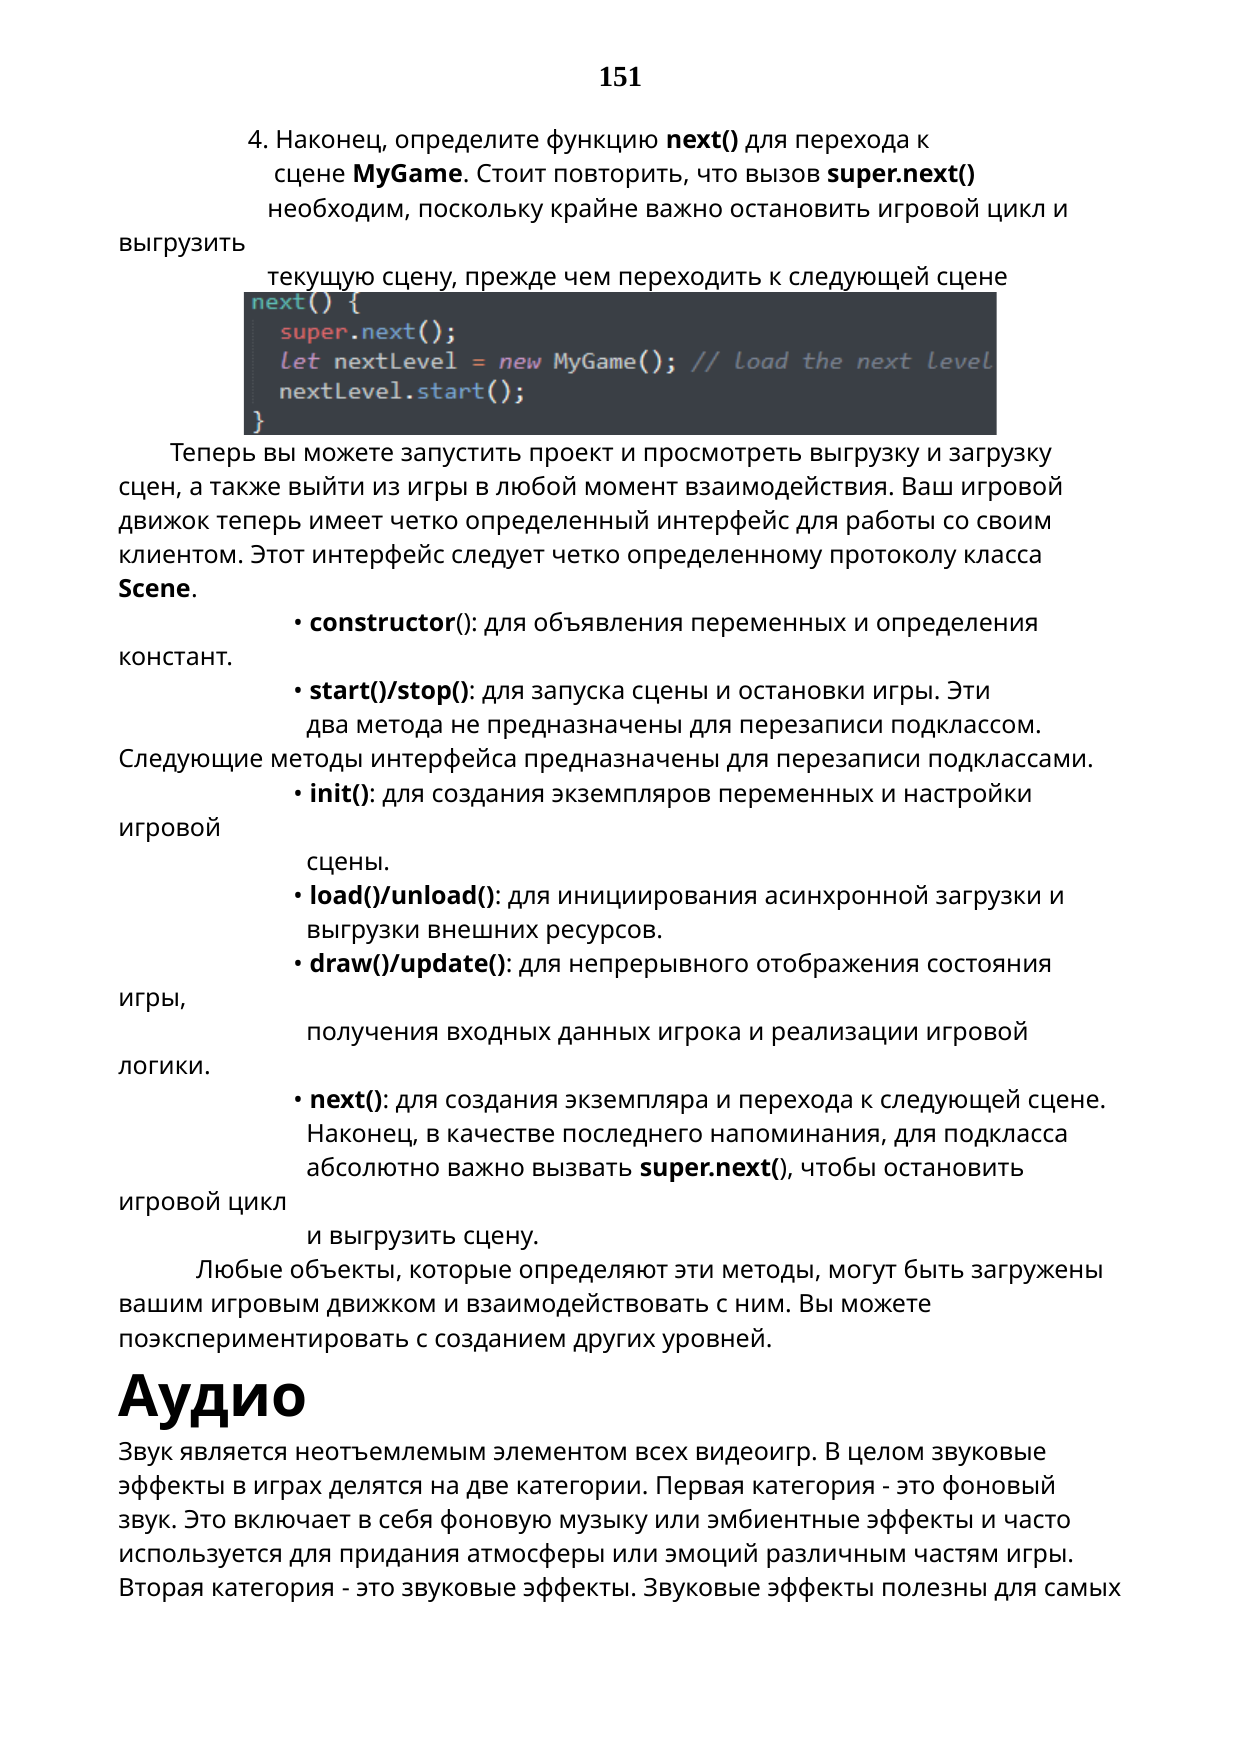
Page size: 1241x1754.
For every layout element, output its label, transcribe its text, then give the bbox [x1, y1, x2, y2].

text Любые объекты, которые определяют эти методы, могут быть загружены вашим игровым движком и взаимодействовать с ним. Вы можете поэкспериментировать с созданием других уровней. [118, 1252, 1122, 1354]
text Звук является неотъемлемым элементом всех видеоигр. В целом звуковые эффекты в играх делятся на две категории. Первая категория - это фоновый звук. Это включает в себя фоновую музыку или эмбиентные эффекты и часто используется для придания атмосферы или эмоций различным частям игры. Вторая категория - это звуковые эффекты. Звуковые эффекты полезны для самых [118, 1434, 1122, 1604]
text • constructor(): для объявления переменных и определения констант. [118, 605, 1122, 673]
text • next(): для создания экземпляра и перехода к следующей сцене. [118, 1082, 1122, 1116]
text необходим, поскольку крайне важно остановить игровой цикл и выгрузить [118, 190, 1122, 258]
text Теперь вы можете запустить проект и просмотреть выгрузку и загрузку сцен, а также выйти из игры в любой момент взаимодействия. Ваш игровой движок теперь имеет четко определенный интерфейс для работы со своим клиентом. Этот интерфейс следует четко определенному протоколу класса Scene. [118, 292, 1122, 605]
text Аудио [118, 1354, 1122, 1434]
text абсолютно важно вызвать super.next(), чтобы остановить игровой цикл [118, 1150, 1122, 1218]
text и выгрузить сцену. [118, 1218, 1122, 1252]
text Следующие методы интерфейса предназначены для перезаписи подклассами. [118, 741, 1122, 775]
text Наконец, в качестве последнего напоминания, для подкласса [118, 1116, 1122, 1150]
text • draw()/update(): для непрерывного отображения состояния игры, [118, 946, 1122, 1014]
text два метода не предназначены для перезаписи подклассом. [118, 707, 1122, 741]
text 4. Наконец, определите функцию next() для перехода к [118, 122, 1122, 156]
text • init(): для создания экземпляров переменных и настройки игровой [118, 775, 1122, 843]
text выгрузки внешних ресурсов. [118, 911, 1122, 946]
text сцене MyGame. Стоит повторить, что вызов super.next() [118, 156, 1122, 190]
text сцены. [118, 843, 1122, 877]
text текущую сцену, прежде чем переходить к следующей сцене [118, 258, 1122, 292]
picture [243, 292, 997, 435]
text • load()/unload(): для инициирования асинхронной загрузки и [118, 877, 1122, 911]
text • start()/stop(): для запуска сцены и остановки игры. Эти [118, 673, 1122, 707]
text получения входных данных игрока и реализации игровой логики. [118, 1014, 1122, 1082]
